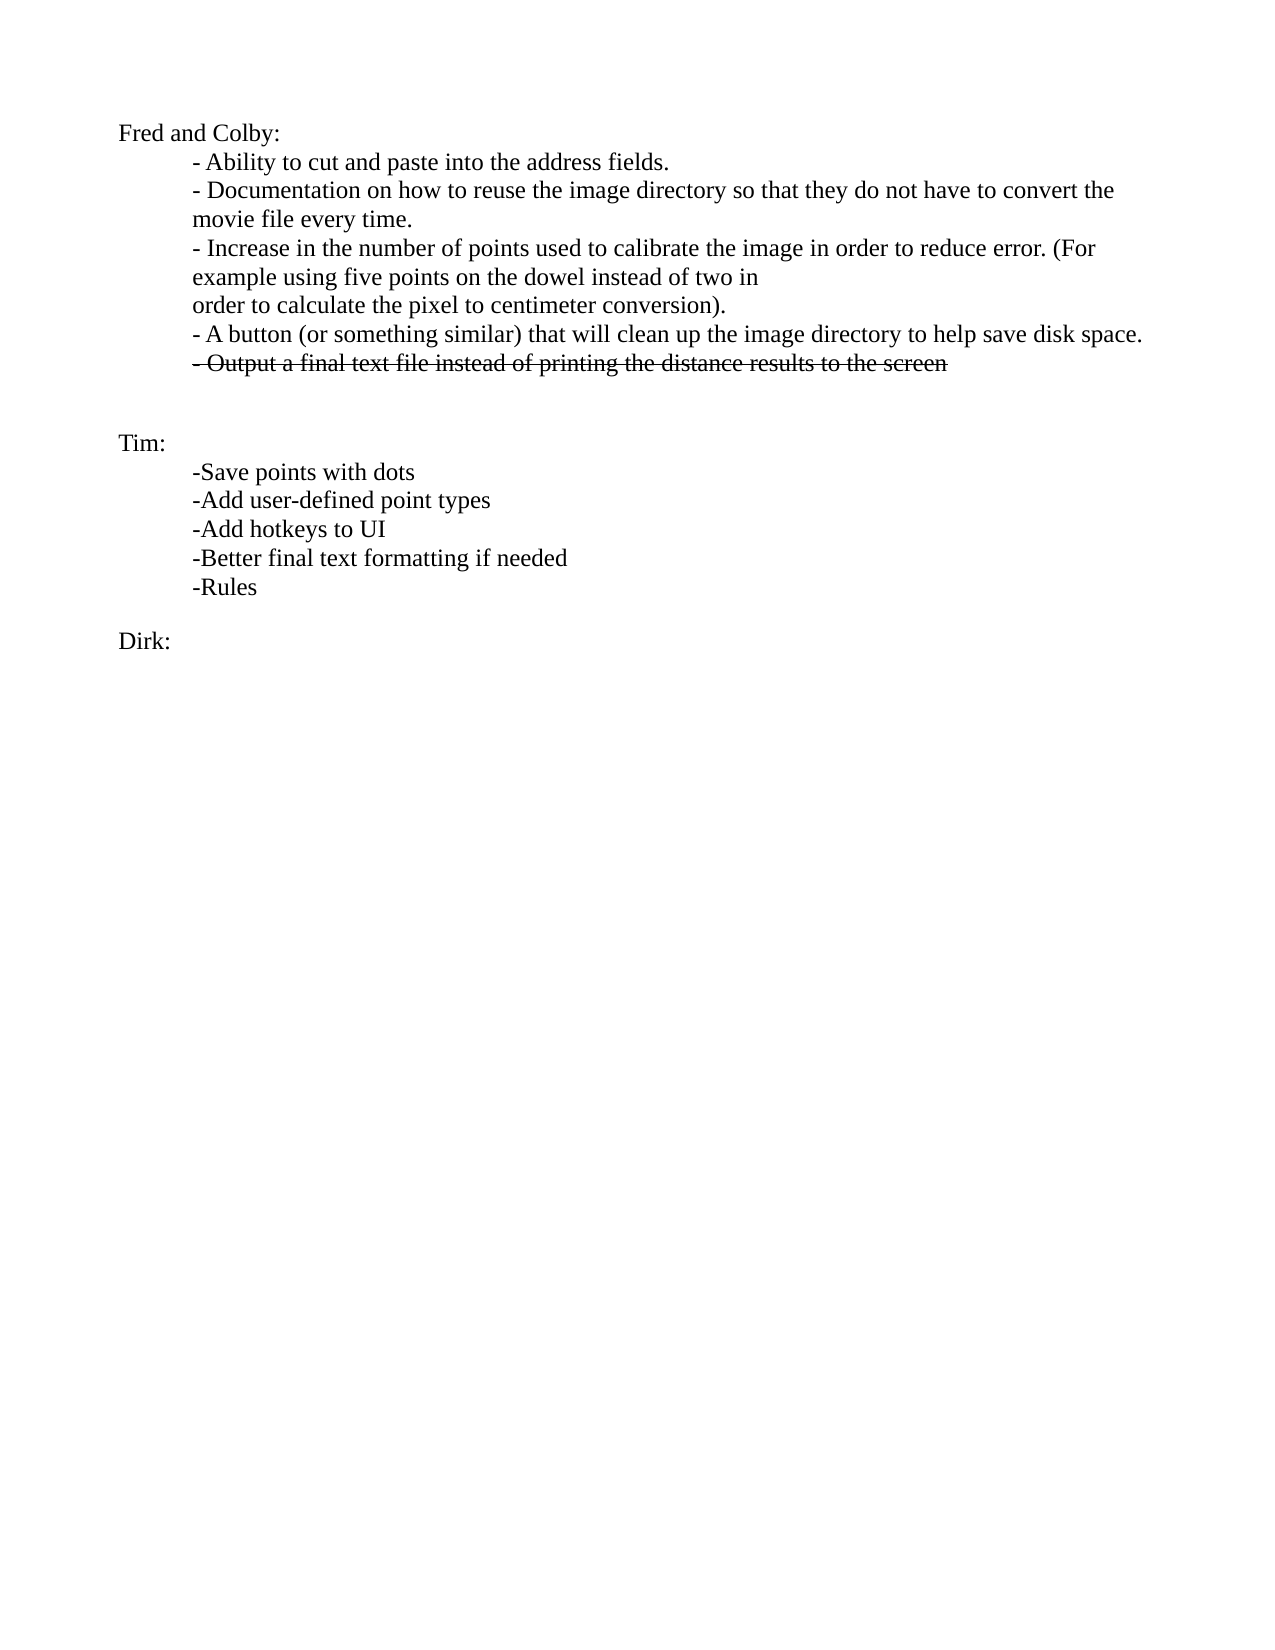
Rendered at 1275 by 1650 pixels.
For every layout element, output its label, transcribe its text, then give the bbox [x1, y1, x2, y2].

text -Add hotkeys to UI [118, 514, 1157, 543]
text -Better final text formatting if needed [118, 543, 1157, 572]
text Fred and Colby: [118, 118, 1157, 147]
text -Add user-defined point types [118, 485, 1157, 514]
text -Save points with dots [118, 457, 1157, 485]
text -Rules [118, 572, 1157, 600]
text - Ability to cut and paste into the address fields. - Documentation on how to reuse the image directory so that they do not have to convert the movie file every time. - Increase in the number of points used to calibrate the image in order to reduce error. (For example using five points on the dowel instead of two in order to calculate the pixel to centimeter conversion). - A button (or something similar) that will clean up the image directory to help save disk space. - Output a final text file instead of printing the distance results to the screen [118, 147, 1157, 377]
text Tim: [118, 428, 1157, 457]
text Dirk: [118, 626, 1157, 655]
